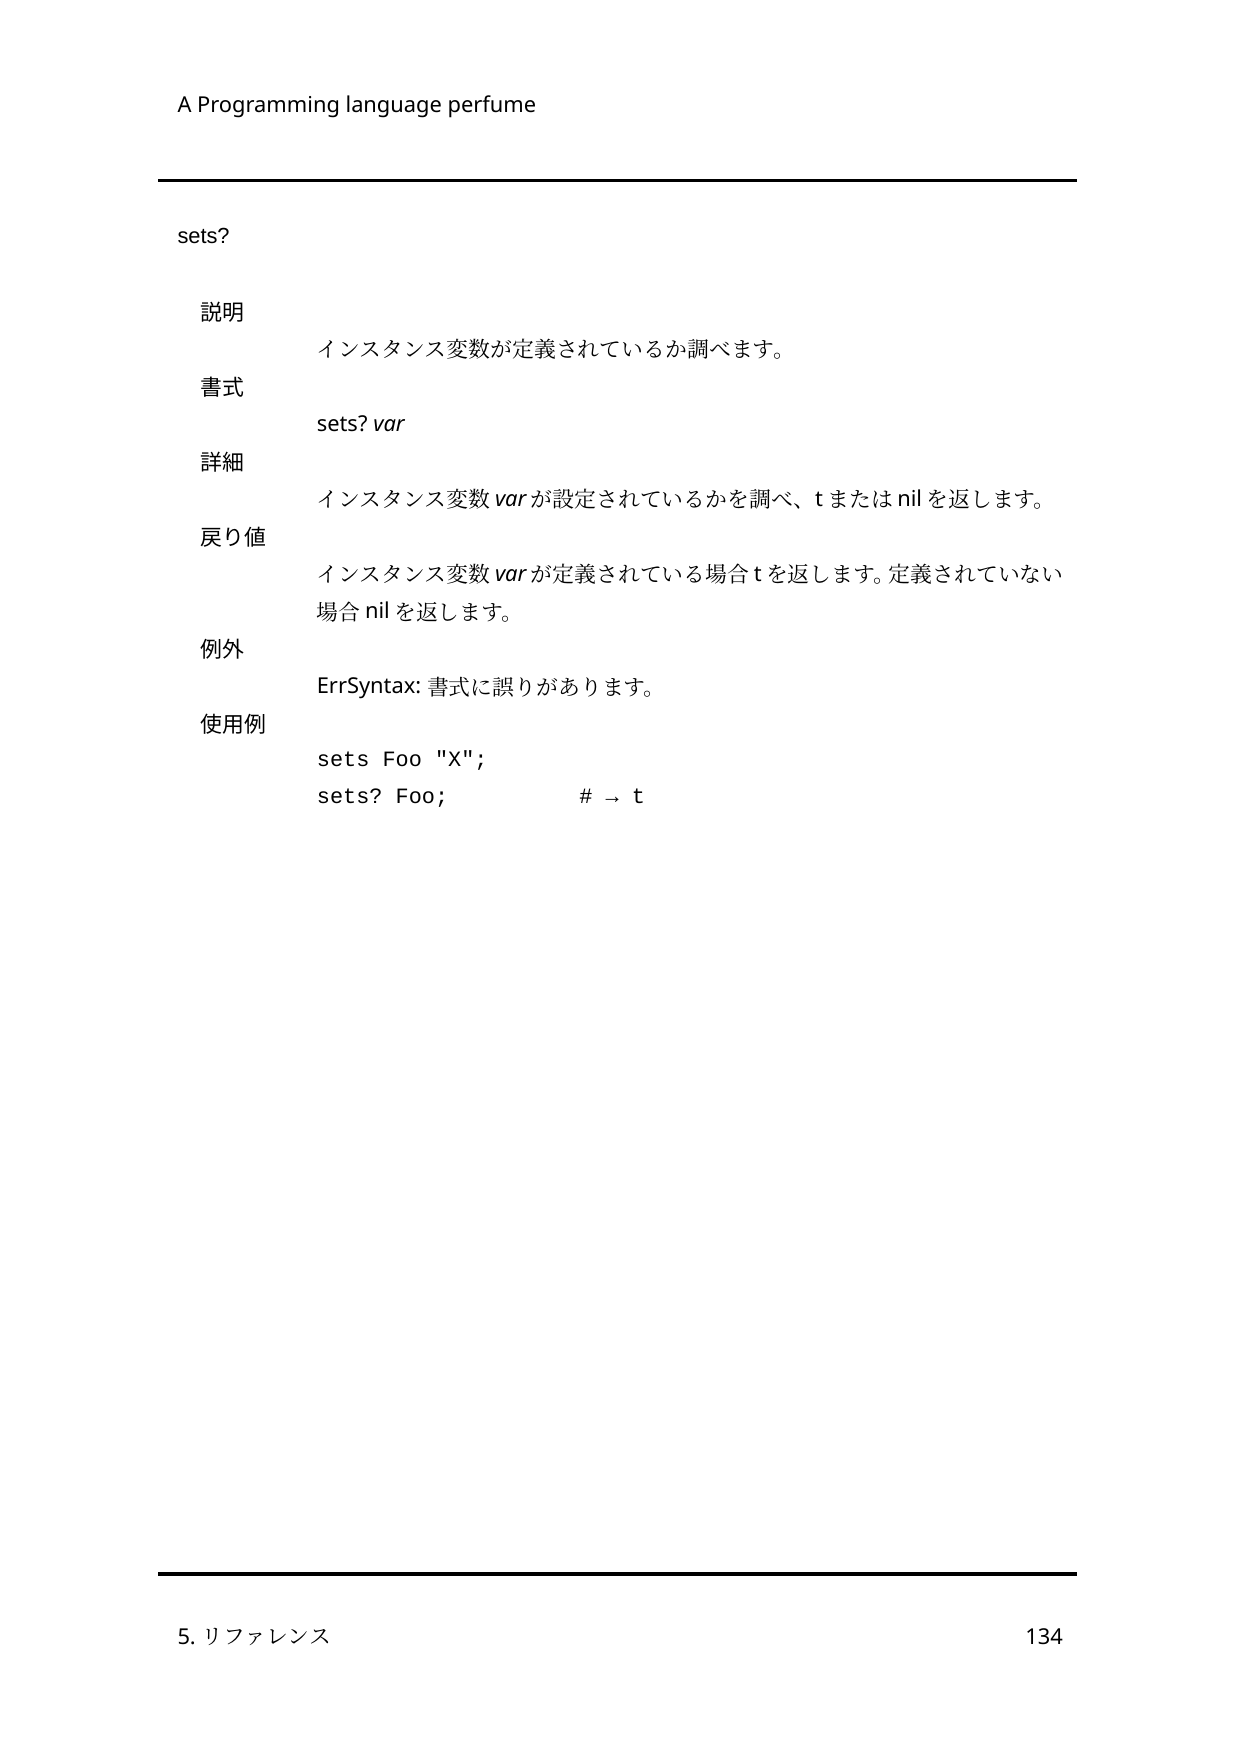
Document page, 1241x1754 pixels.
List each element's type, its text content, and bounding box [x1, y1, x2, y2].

table_cell sets Foo "X"; sets? Foo; # → t [317, 704, 1063, 817]
table_cell インスタンス変数varが定義されている場合tを返します。定義されていない場合nilを返します。 [317, 517, 1063, 629]
table_cell 使用例 [200, 704, 317, 817]
subtitle sets? [177, 217, 1063, 254]
table_cell 例外 [200, 629, 317, 704]
table_cell 詳細 [200, 442, 317, 517]
table_cell 戻り値 [200, 517, 317, 629]
table_cell sets? var [317, 367, 1063, 442]
table_header 説明 [200, 292, 317, 367]
table_cell ErrSyntax: 書式に誤りがあります。 [317, 629, 1063, 704]
table_cell インスタンス変数varが設定されているかを調べ、tまたはnilを返します。 [317, 442, 1063, 517]
table_header インスタンス変数が定義されているか調べます。 [317, 292, 1063, 367]
table_cell 書式 [200, 367, 317, 442]
